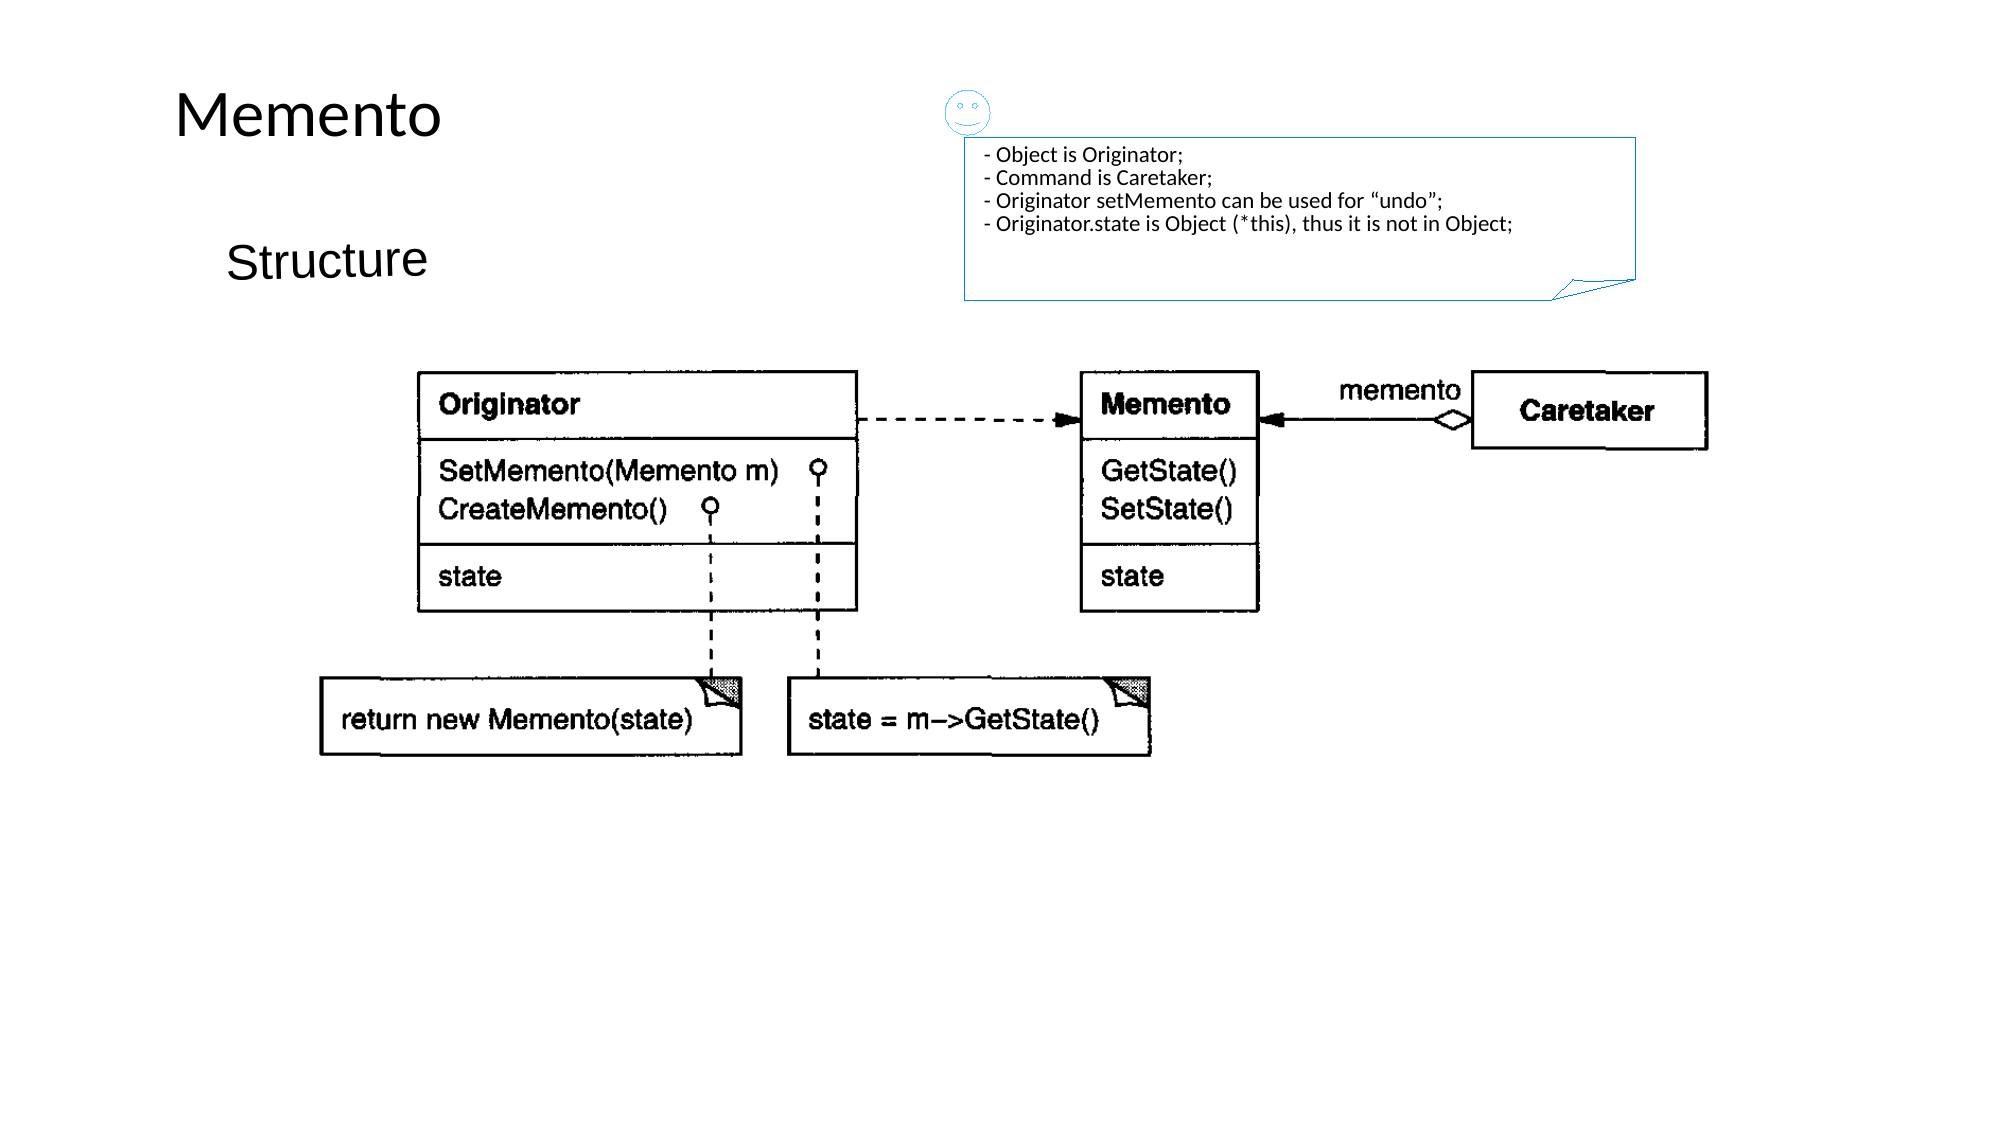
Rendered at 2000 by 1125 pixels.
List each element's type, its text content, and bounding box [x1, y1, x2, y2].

picture [277, 351, 1733, 777]
title Structure [225, 225, 466, 300]
title Memento [137, 59, 481, 181]
text_box - Object is Originator; - Command is Caretaker; - Originator setMemento can be used for “undo”; - Originator.state is Object (*this), thus it is not in Object; [969, 137, 1591, 301]
